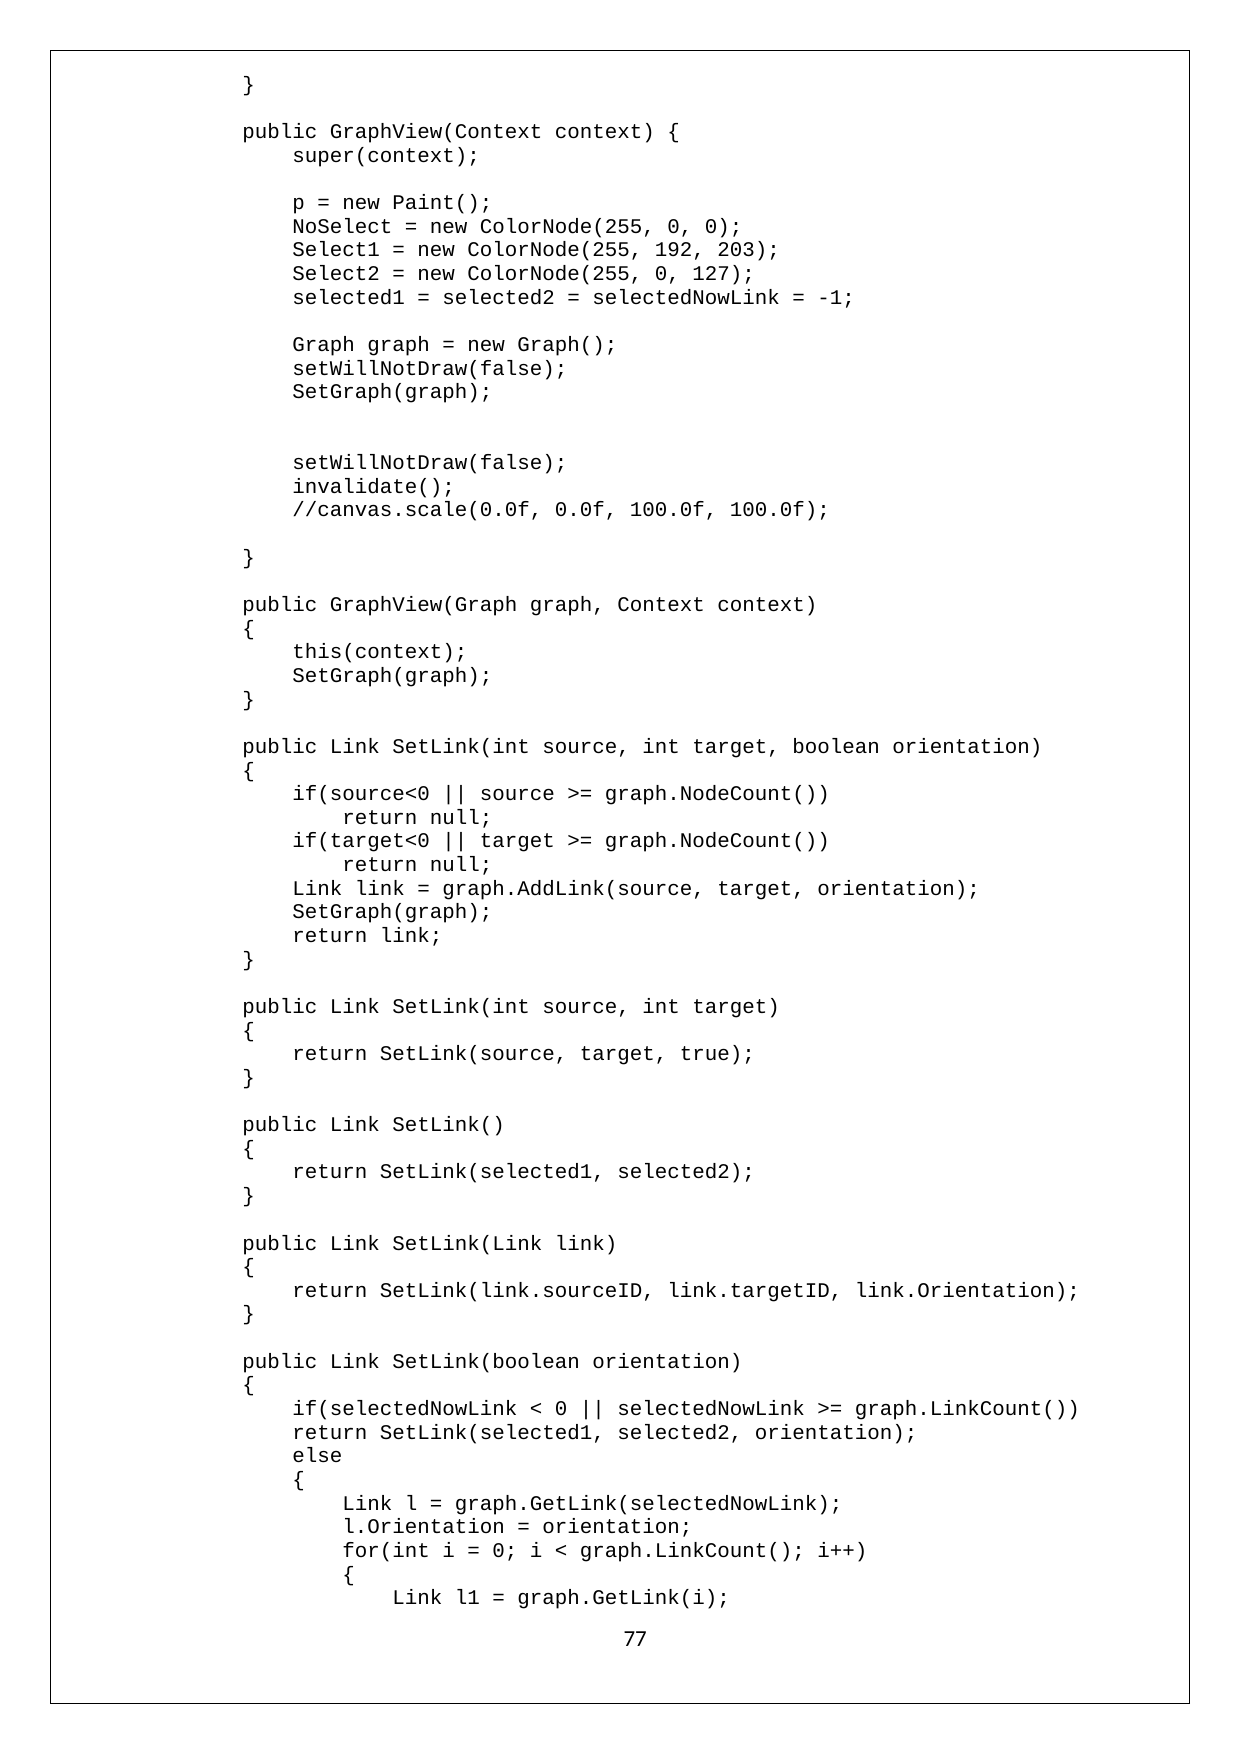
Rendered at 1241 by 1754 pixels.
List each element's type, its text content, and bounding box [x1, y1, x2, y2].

text this(context); [118, 641, 1152, 665]
text Select2 = new ColorNode(255, 0, 127); [118, 263, 1152, 287]
text public GraphView(Context context) { [118, 121, 1152, 145]
text if(source<0 || source >= graph.NodeCount()) [118, 783, 1152, 807]
text for(int i = 0; i < graph.LinkCount(); i++) [118, 1540, 1152, 1563]
text setWillNotDraw(false); [118, 452, 1152, 476]
text return SetLink(source, target, true); [118, 1043, 1152, 1067]
text } [118, 74, 1152, 97]
text return null; [118, 854, 1152, 878]
text { [118, 618, 1152, 641]
text super(context); [118, 145, 1152, 168]
text return null; [118, 807, 1152, 831]
text else [118, 1445, 1152, 1469]
text public Link SetLink(boolean orientation) [118, 1351, 1152, 1374]
text { [118, 1256, 1152, 1280]
text public Link SetLink(int source, int target) [118, 996, 1152, 1020]
text { [118, 759, 1152, 783]
text public Link SetLink(Link link) [118, 1232, 1152, 1256]
text NoSelect = new ColorNode(255, 0, 0); [118, 216, 1152, 239]
text public Link SetLink(int source, int target, boolean orientation) [118, 736, 1152, 759]
text } [118, 547, 1152, 570]
text } [118, 1067, 1152, 1091]
text Select1 = new ColorNode(255, 192, 203); [118, 239, 1152, 263]
text SetGraph(graph); [118, 901, 1152, 925]
text { [118, 1138, 1152, 1162]
text Graph graph = new Graph(); [118, 334, 1152, 358]
text setWillNotDraw(false); [118, 358, 1152, 381]
text { [118, 1469, 1152, 1493]
text Link l = graph.GetLink(selectedNowLink); [118, 1493, 1152, 1516]
text l.Orientation = orientation; [118, 1516, 1152, 1540]
text invalidate(); [118, 476, 1152, 499]
text return SetLink(selected1, selected2); [118, 1162, 1152, 1185]
text } [118, 949, 1152, 972]
text if(selectedNowLink < 0 || selectedNowLink >= graph.LinkCount()) [118, 1398, 1152, 1422]
text Link link = graph.AddLink(source, target, orientation); [118, 878, 1152, 901]
text { [118, 1563, 1152, 1587]
text public Link SetLink() [118, 1114, 1152, 1138]
text p = new Paint(); [118, 192, 1152, 216]
text } [118, 1303, 1152, 1327]
text return SetLink(link.sourceID, link.targetID, link.Orientation); [118, 1280, 1152, 1303]
text return SetLink(selected1, selected2, orientation); [118, 1422, 1152, 1445]
text { [118, 1374, 1152, 1398]
text SetGraph(graph); [118, 381, 1152, 405]
text if(target<0 || target >= graph.NodeCount()) [118, 831, 1152, 854]
text } [118, 689, 1152, 712]
text return link; [118, 925, 1152, 949]
text //canvas.scale(0.0f, 0.0f, 100.0f, 100.0f); [118, 499, 1152, 523]
text } [118, 1185, 1152, 1209]
text { [118, 1020, 1152, 1043]
text selected1 = selected2 = selectedNowLink = -1; [118, 287, 1152, 310]
text public GraphView(Graph graph, Context context) [118, 594, 1152, 618]
text SetGraph(graph); [118, 665, 1152, 689]
text Link l1 = graph.GetLink(i); [118, 1587, 1152, 1611]
